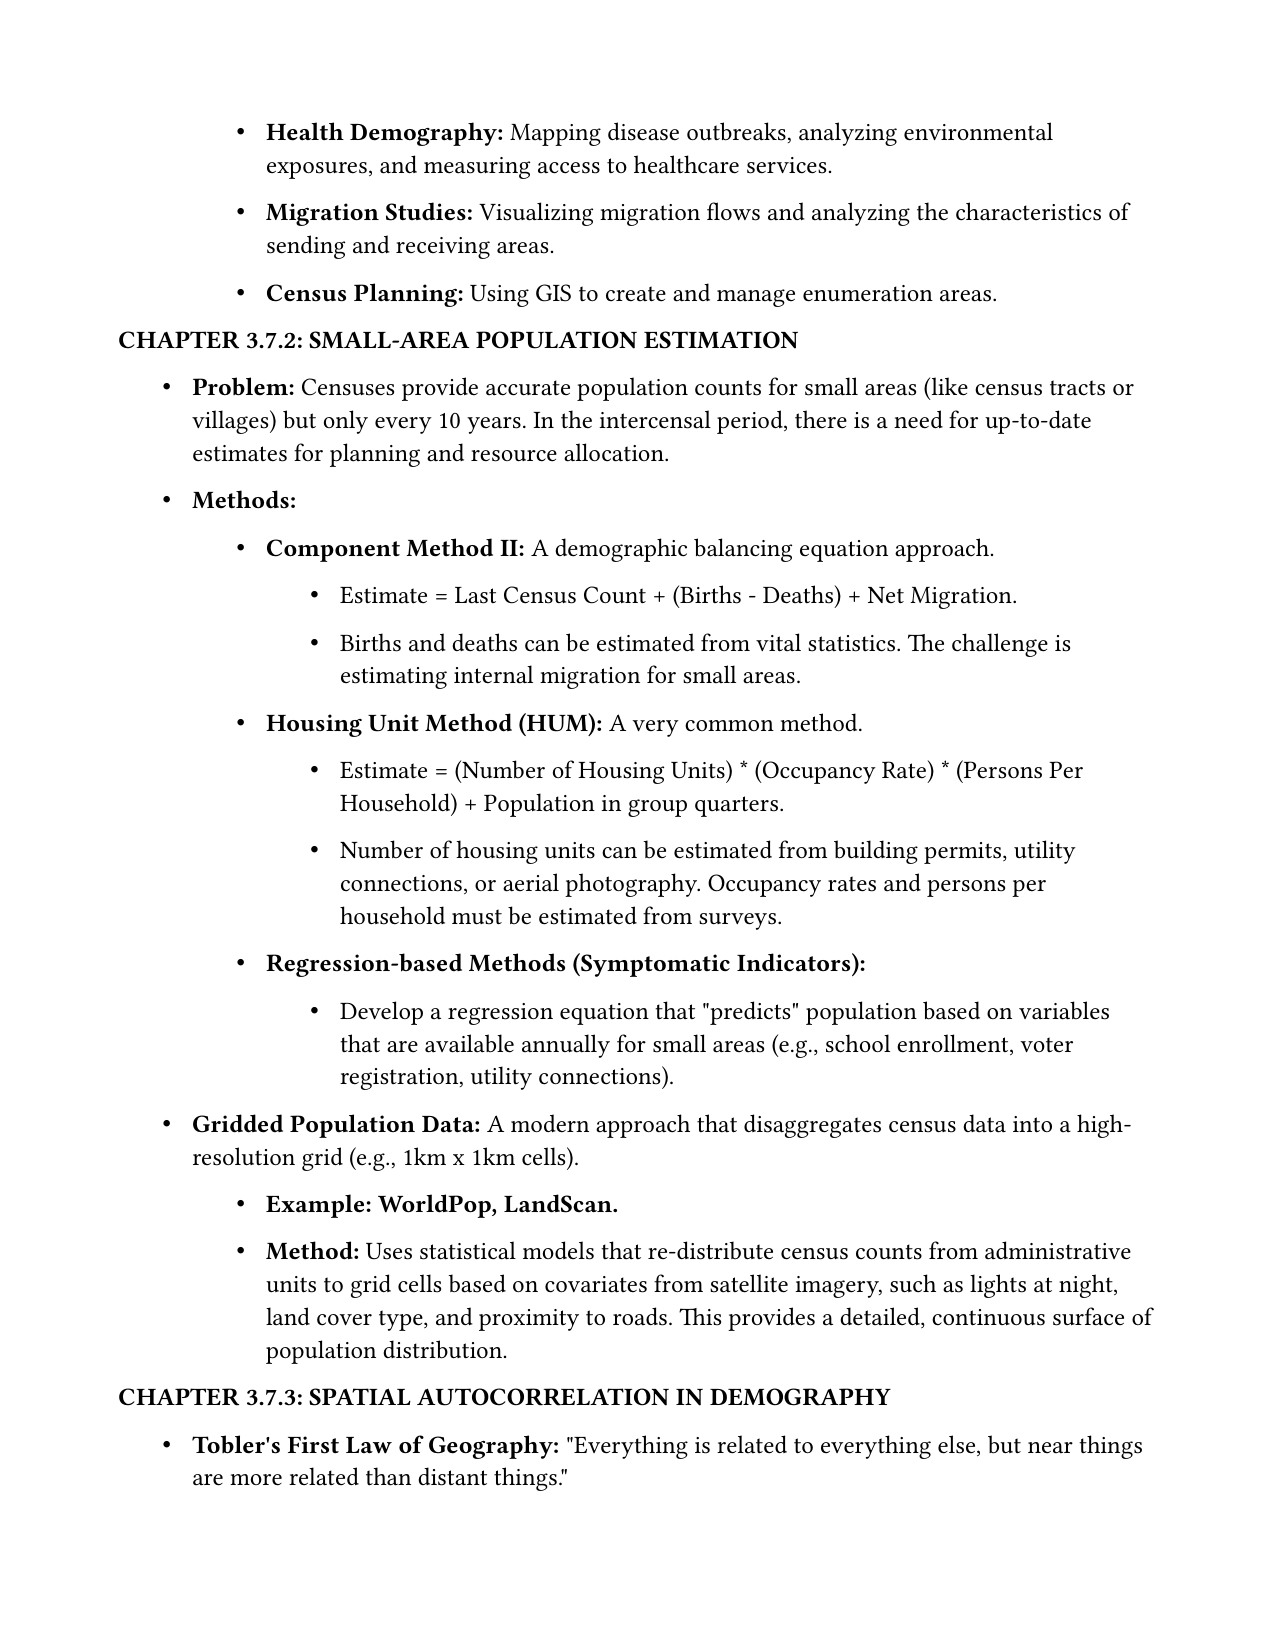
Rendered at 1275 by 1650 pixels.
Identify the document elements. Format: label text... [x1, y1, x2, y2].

list Problem: Censuses provide accurate population counts for small areas (like census tracts or villages) but only every 10 years. In the intercensal period, there is a need for up-to-date estimates for planning and resource allocation. [162, 373, 1157, 467]
list Component Method II: A demographic balancing equation approach. [236, 534, 1157, 562]
list Housing Unit Method (HUM): A very common method. [236, 709, 1157, 737]
list Tobler's First Law of Geography: "Everything is related to everything else, but near things are more related than distant things." [162, 1431, 1157, 1492]
list Develop a regression equation that "predicts" population based on variables that are available annually for small areas (e.g., school enrollment, voter registration, utility connections). [310, 997, 1157, 1091]
list Example: WorldPop, LandScan. [236, 1190, 1157, 1218]
list Method: Uses statistical models that re-distribute census counts from administrative units to grid cells based on covariates from satellite imagery, such as lights at night, land cover type, and proximity to roads. This provides a detailed, continuous surface of population distribution. [236, 1237, 1157, 1364]
list Births and deaths can be estimated from vital statistics. The challenge is estimating internal migration for small areas. [310, 628, 1157, 690]
list Gridded Population Data: A modern approach that disaggregates census data into a high-resolution grid (e.g., 1km x 1km cells). [162, 1110, 1157, 1171]
list Health Demography: Mapping disease outbreaks, analyzing environmental exposures, and measuring access to healthcare services. [236, 118, 1157, 179]
text CHAPTER 3.7.2: SMALL-AREA POPULATION ESTIMATION [118, 326, 1157, 354]
list Estimate = Last Census Count + (Births - Deaths) + Net Migration. [310, 581, 1157, 610]
list Census Planning: Using GIS to create and manage enumeration areas. [236, 278, 1157, 307]
list Estimate = (Number of Housing Units) * (Occupancy Rate) * (Persons Per Household) + Population in group quarters. [310, 756, 1157, 817]
text CHAPTER 3.7.3: SPATIAL AUTOCORRELATION IN DEMOGRAPHY [118, 1383, 1157, 1412]
list Migration Studies: Visualizing migration flows and analyzing the characteristics of sending and receiving areas. [236, 198, 1157, 260]
list Methods: [162, 486, 1157, 515]
list Number of housing units can be estimated from building permits, utility connections, or aerial photography. Occupancy rates and persons per household must be estimated from surveys. [310, 836, 1157, 931]
list Regression-based Methods (Symptomatic Indicators): [236, 949, 1157, 978]
